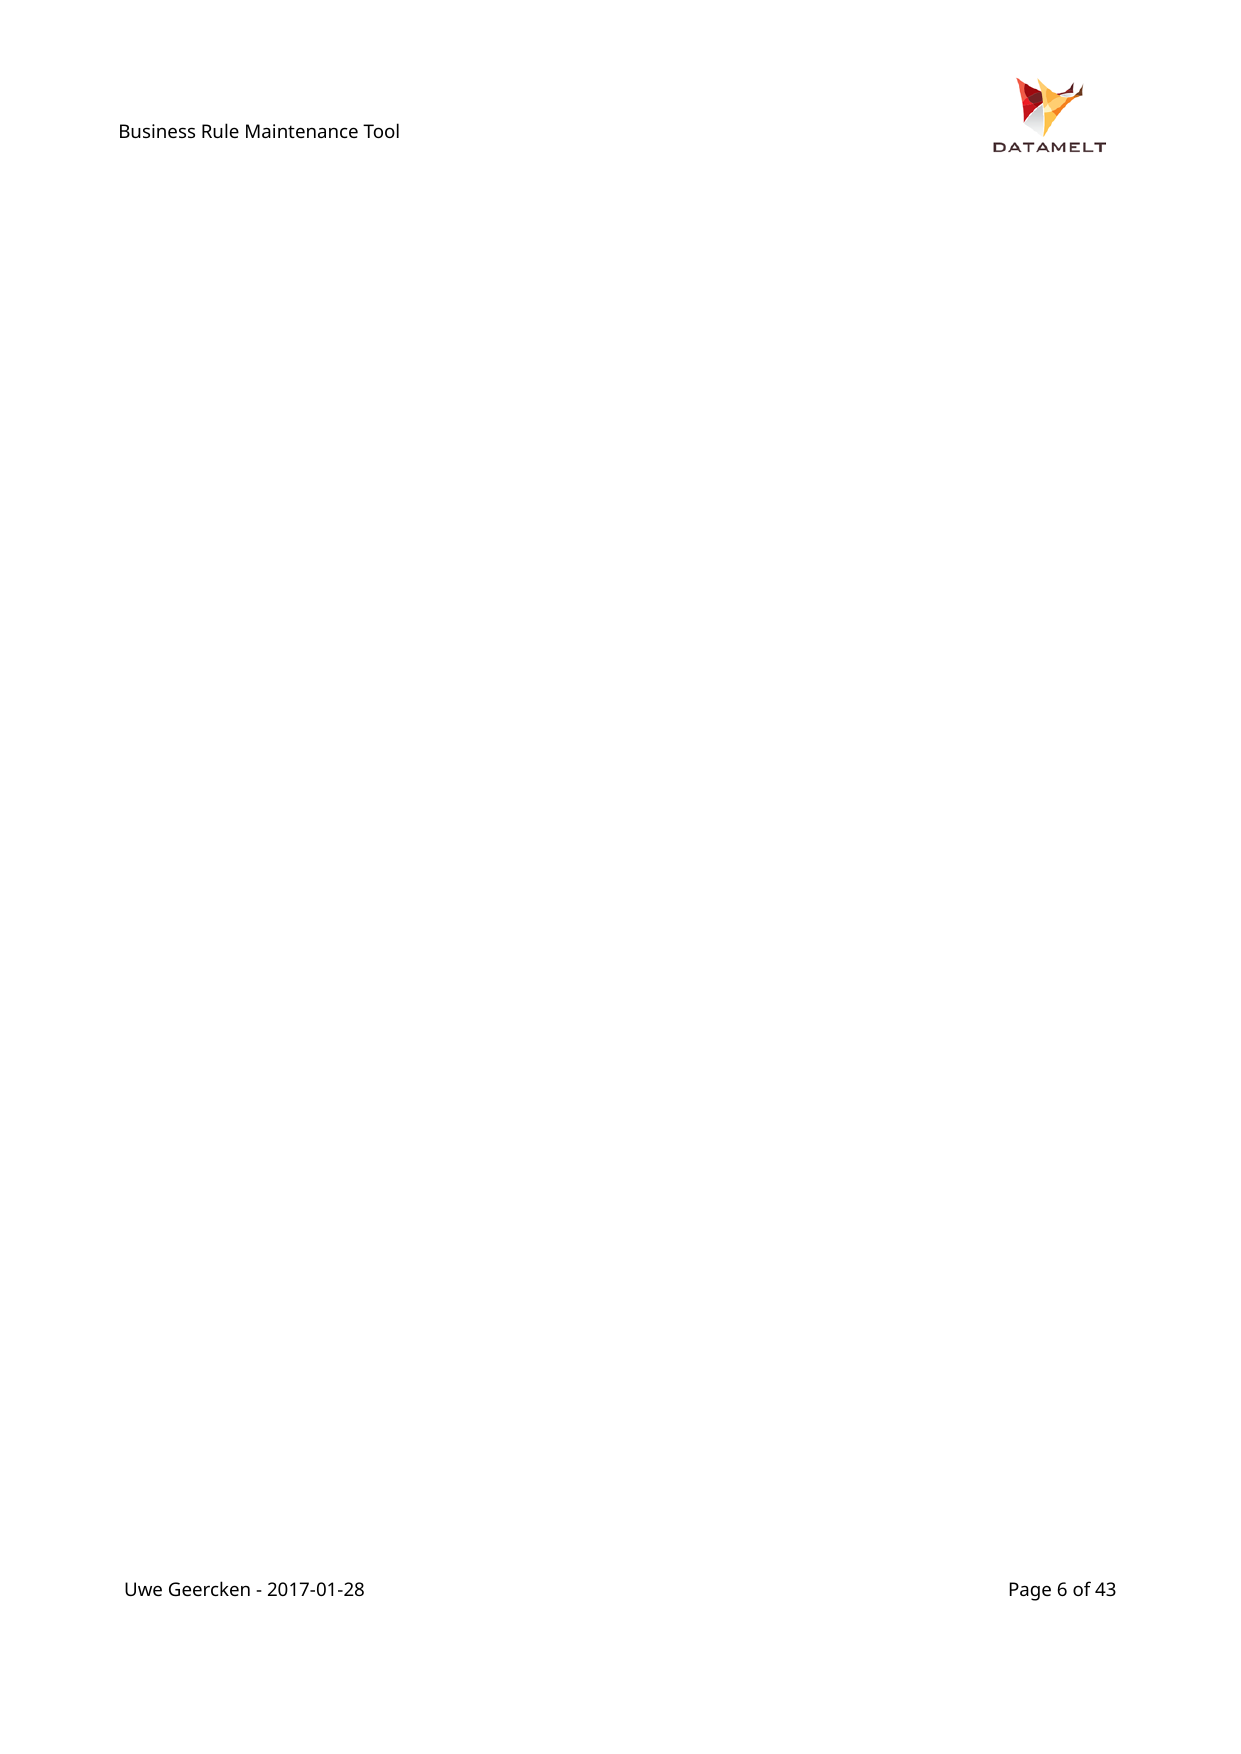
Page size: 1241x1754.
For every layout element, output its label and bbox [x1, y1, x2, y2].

picture [992, 69, 1107, 160]
